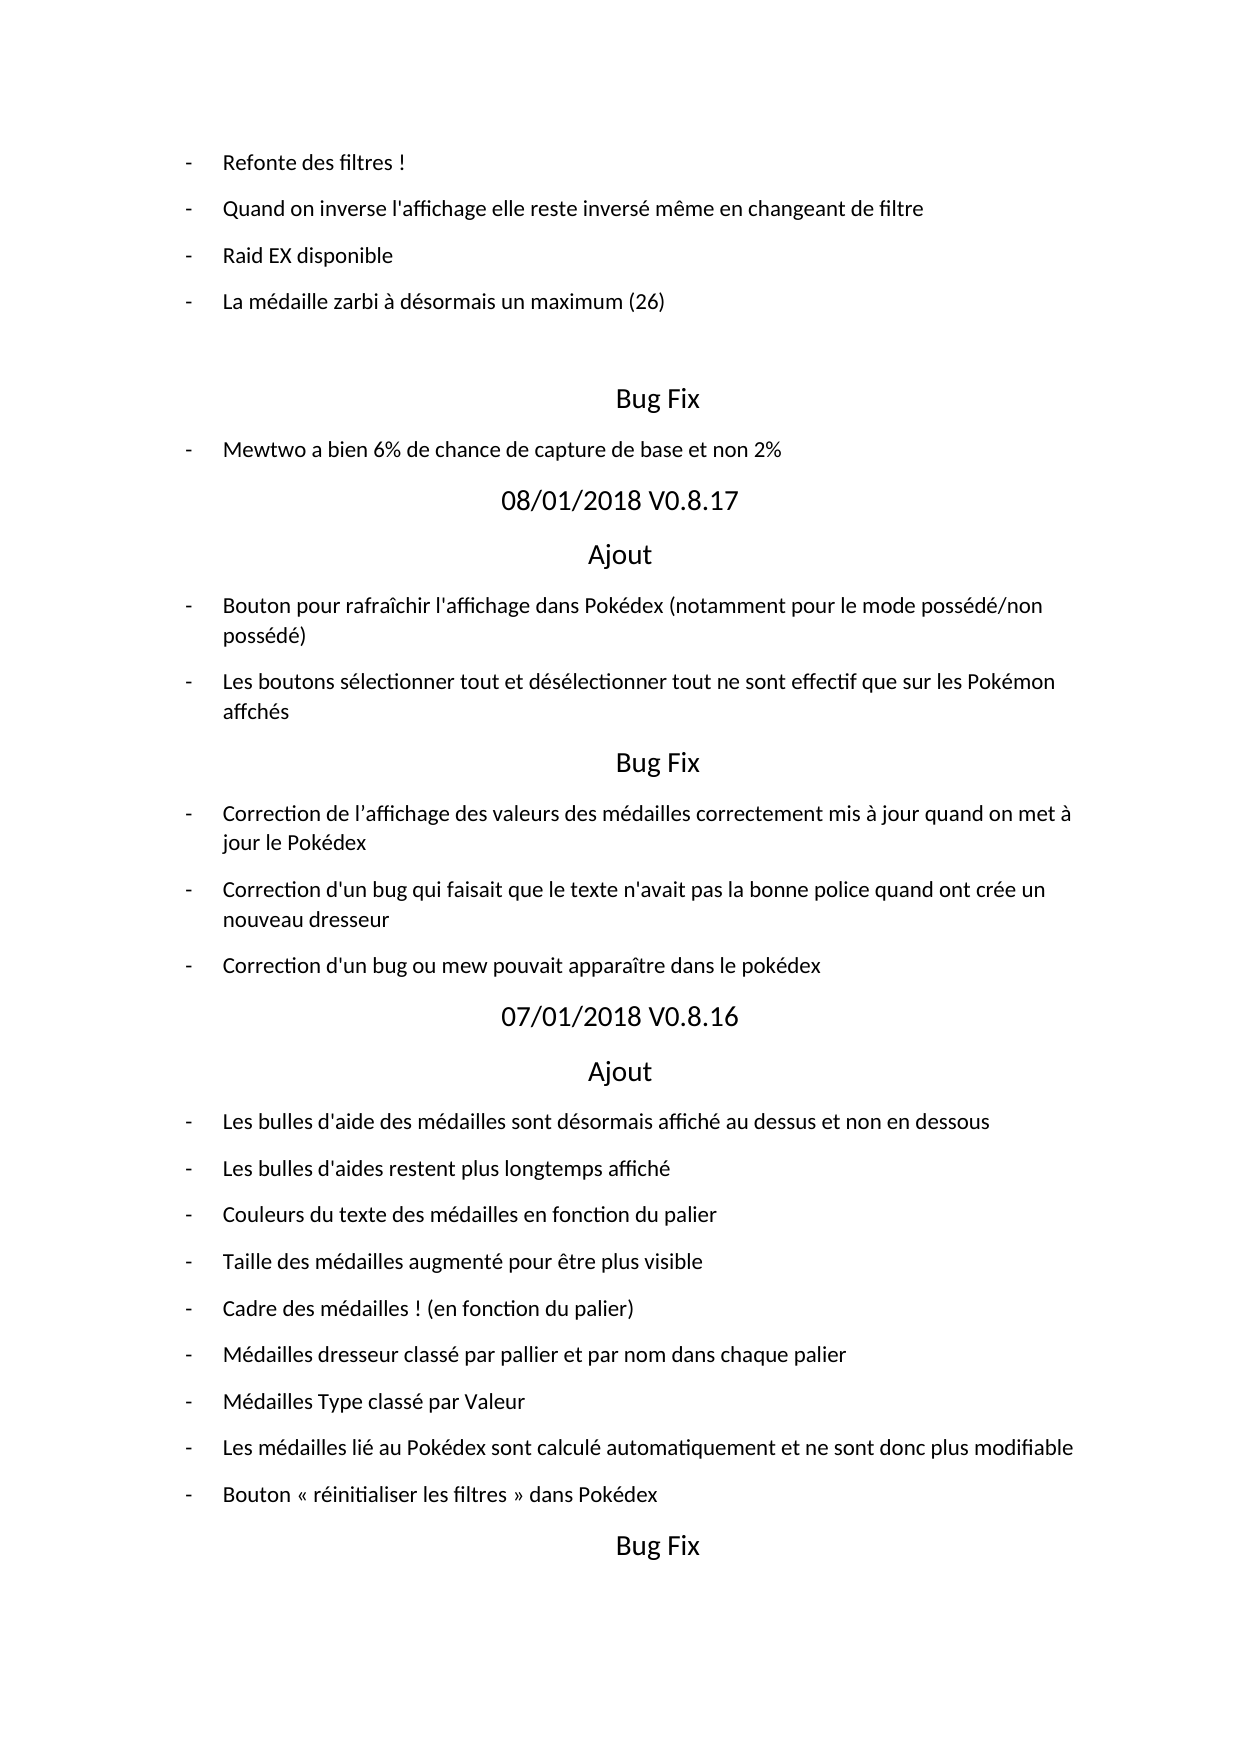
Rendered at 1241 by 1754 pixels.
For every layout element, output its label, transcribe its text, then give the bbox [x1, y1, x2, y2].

list Les bulles d'aides restent plus longtemps affiché [185, 1154, 1093, 1182]
text Ajout [148, 536, 1093, 572]
list Bouton « réinitialiser les filtres » dans Pokédex [185, 1480, 1093, 1508]
list Correction d'un bug ou mew pouvait apparaître dans le pokédex [185, 952, 1093, 979]
list Bug Fix [185, 744, 1093, 779]
text 07/01/2018 V0.8.16 [148, 998, 1093, 1034]
list Les médailles lié au Pokédex sont calculé automatiquement et ne sont donc plus modifiable [185, 1433, 1093, 1461]
list Refonte des filtres ! [185, 148, 1093, 176]
list Bug Fix [185, 380, 1093, 416]
list Les bulles d'aide des médailles sont désormais affiché au dessus et non en dessous [185, 1107, 1093, 1136]
list La médaille zarbi à désormais un maximum (26) [185, 287, 1093, 315]
list Taille des médailles augmenté pour être plus visible [185, 1247, 1093, 1275]
list Médailles Type classé par Valeur [185, 1387, 1093, 1415]
text Ajout [148, 1053, 1093, 1088]
list Bouton pour rafraîchir l'affichage dans Pokédex (notamment pour le mode possédé/non possédé) [185, 591, 1093, 649]
list Quand on inverse l'affichage elle reste inversé même en changeant de filtre [185, 194, 1093, 222]
text 08/01/2018 V0.8.17 [148, 482, 1093, 517]
list Couleurs du texte des médailles en fonction du palier [185, 1201, 1093, 1229]
list Les boutons sélectionner tout et désélectionner tout ne sont effectif que sur les Pokémon affchés [185, 667, 1093, 725]
list Correction d'un bug qui faisait que le texte n'avait pas la bonne police quand ont crée un nouveau dresseur [185, 875, 1093, 933]
list Médailles dresseur classé par pallier et par nom dans chaque palier [185, 1340, 1093, 1368]
list Mewtwo a bien 6% de chance de capture de base et non 2% [185, 435, 1093, 463]
list Cadre des médailles ! (en fonction du palier) [185, 1294, 1093, 1322]
list Bug Fix [185, 1527, 1093, 1562]
list Correction de l’affichage des valeurs des médailles correctement mis à jour quand on met à jour le Pokédex [185, 799, 1093, 857]
list Raid EX disponible [185, 241, 1093, 269]
